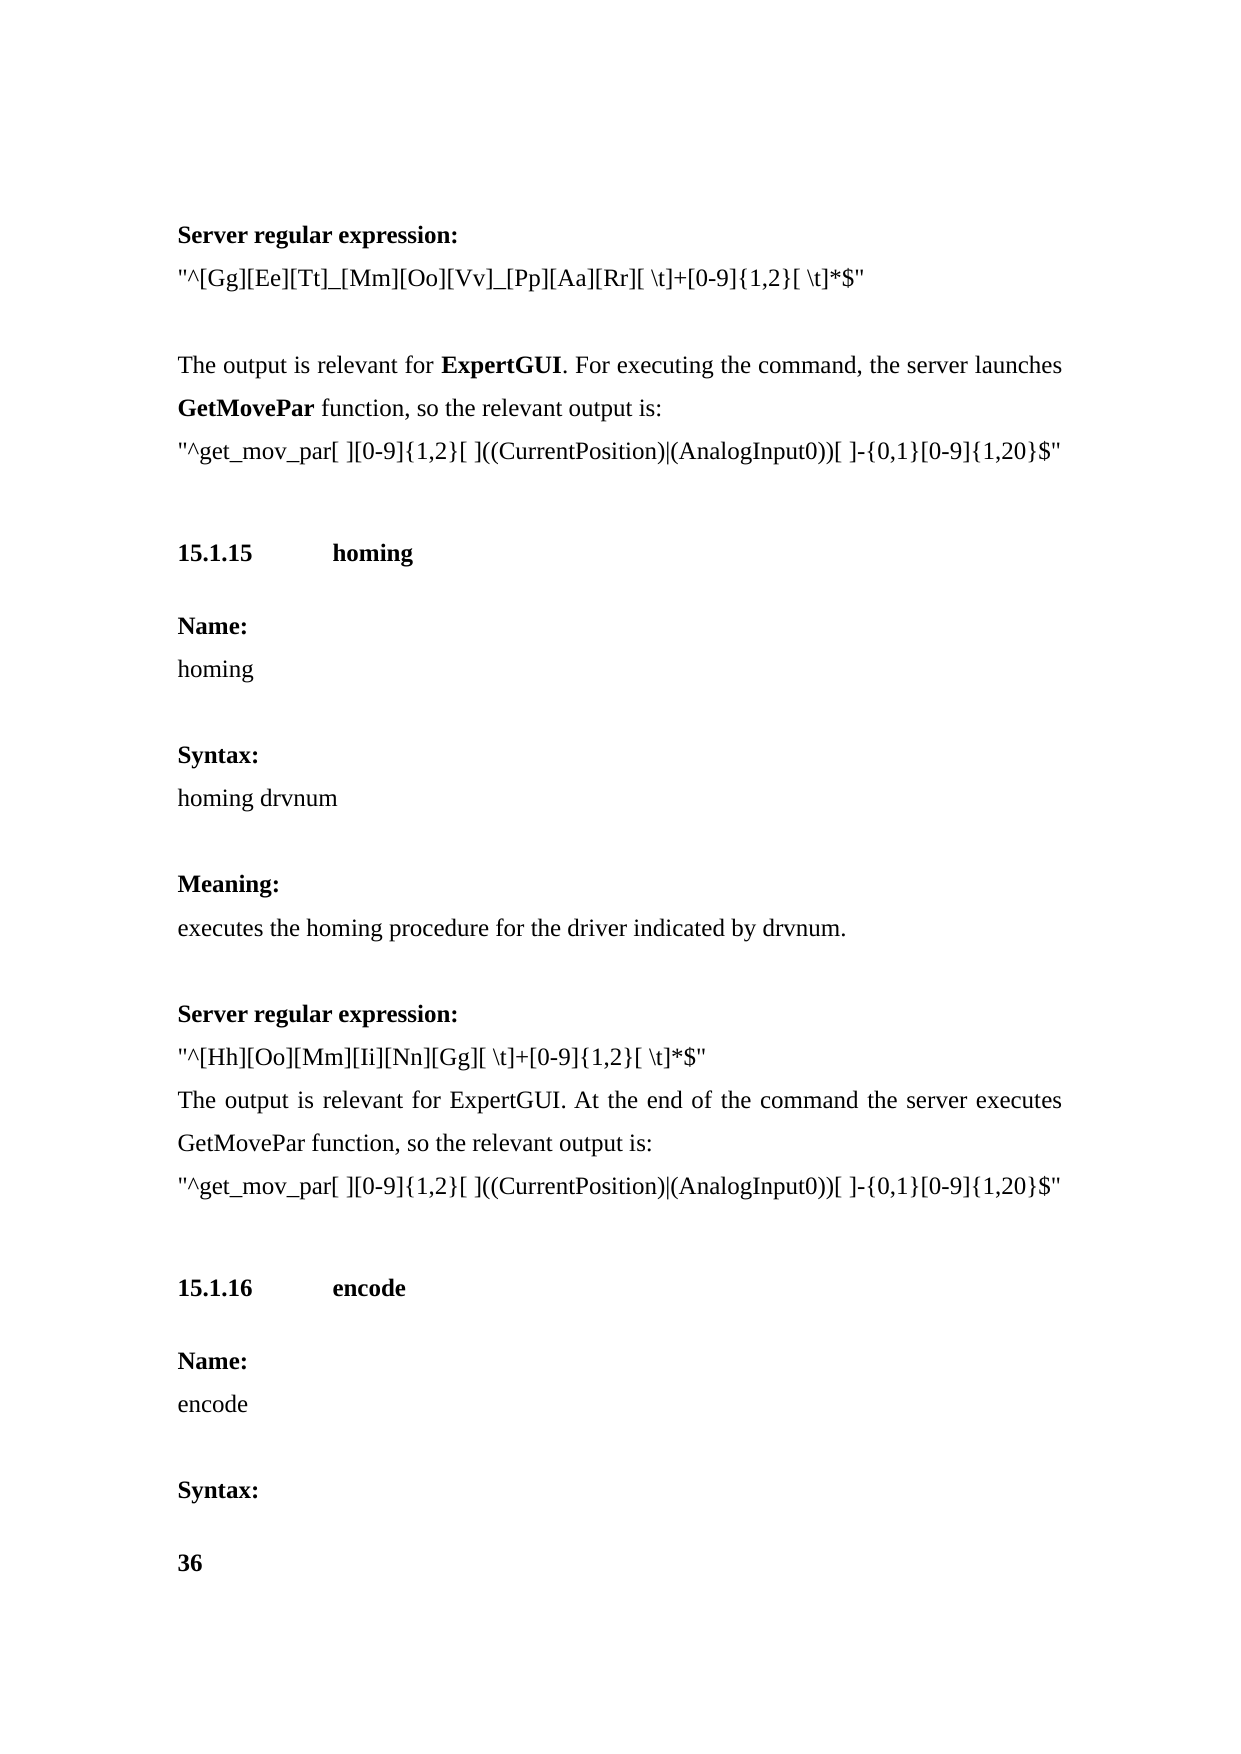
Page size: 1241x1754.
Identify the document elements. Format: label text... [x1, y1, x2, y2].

subtitle homing [177, 538, 1063, 567]
text The output is relevant for ExpertGUI. For executing the command, the server launches GetMovePar function, so the relevant output is: [177, 350, 1063, 422]
text "^[Gg][Ee][Tt]_[Mm][Oo][Vv]_[Pp][Aa][Rr][ \t]+[0-9]{1,2}[ \t]*$" [177, 263, 1063, 292]
text Syntax: [177, 740, 1063, 769]
subtitle encode [177, 1273, 1063, 1302]
text Server regular expression: [177, 220, 1063, 249]
text "^[Hh][Oo][Mm][Ii][Nn][Gg][ \t]+[0-9]{1,2}[ \t]*$" [177, 1042, 1063, 1071]
text Name: [177, 1346, 1063, 1375]
text homing [177, 654, 1063, 683]
text homing drvnum [177, 783, 1063, 812]
text Name: [177, 611, 1063, 639]
text executes the homing procedure for the driver indicated by drvnum. [177, 913, 1063, 941]
text Server regular expression: [177, 999, 1063, 1028]
text Meaning: [177, 869, 1063, 898]
text The output is relevant for ExpertGUI. At the end of the command the server executes GetMovePar function, so the relevant output is: [177, 1085, 1063, 1157]
text "^get_mov_par[ ][0-9]{1,2}[ ]((CurrentPosition)|(AnalogInput0))[ ]-{0,1}[0-9]{1,20}$" [177, 436, 1063, 465]
text "^get_mov_par[ ][0-9]{1,2}[ ]((CurrentPosition)|(AnalogInput0))[ ]-{0,1}[0-9]{1,20}$" [177, 1171, 1063, 1200]
text Syntax: [177, 1476, 1063, 1504]
text encode [177, 1389, 1063, 1418]
